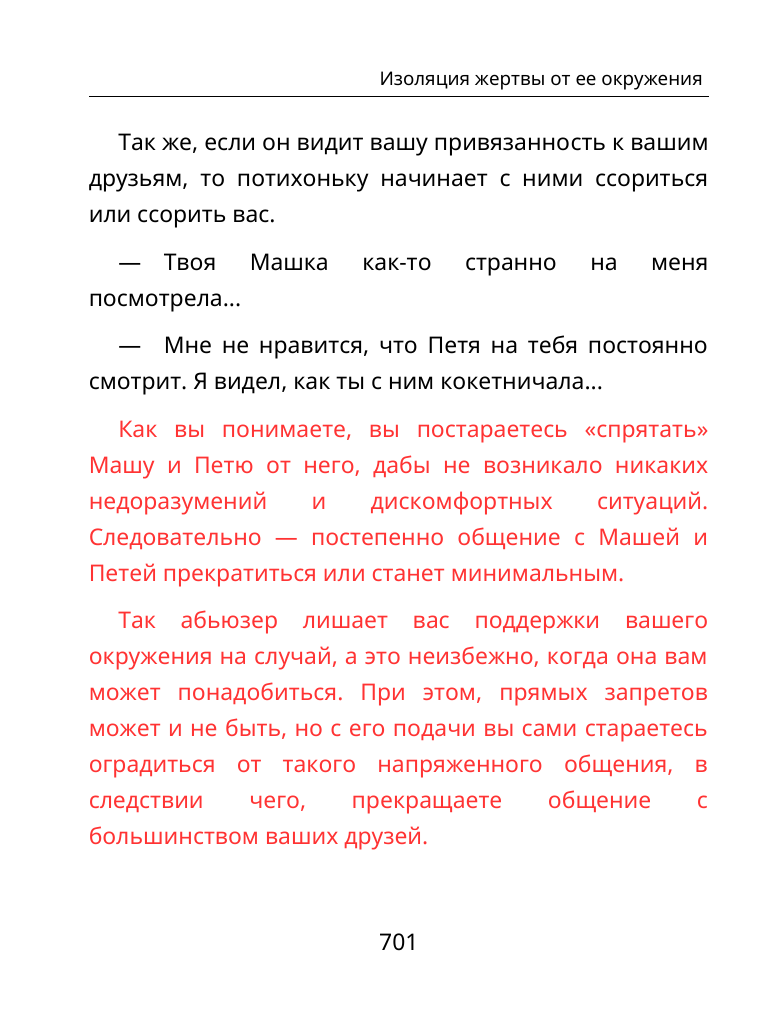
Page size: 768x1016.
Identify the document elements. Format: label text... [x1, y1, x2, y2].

text Так же, если он видит вашу привязанность к вашим друзьям, то потихоньку начинает с ними ссориться или ссорить вас. [88, 126, 709, 229]
text Так абьюзер лишает вас поддержки вашего окружения на случай, а это неизбежно, когда она вам может понадобиться. При этом, прямых запретов может и не быть, но с его подачи вы сами стараетесь оградиться от такого напряженного общения, в следствии чего, прекращаете общение с большинством ваших друзей. [88, 604, 709, 851]
text Как вы понимаете, вы постараетесь «спрятать» Машу и Петю от него, дабы не возникало никаких недоразумений и дискомфортных ситуаций. Следовательно — постепенно общение с Машей и Петей прекратиться или станет минимальным. [88, 413, 709, 588]
list Мне не нравится, что Петя на тебя постоянно смотрит. Я видел, как ты с ним кокетничала... [88, 329, 709, 396]
list Твоя Машка как-то странно на меня посмотрела... [88, 246, 709, 313]
